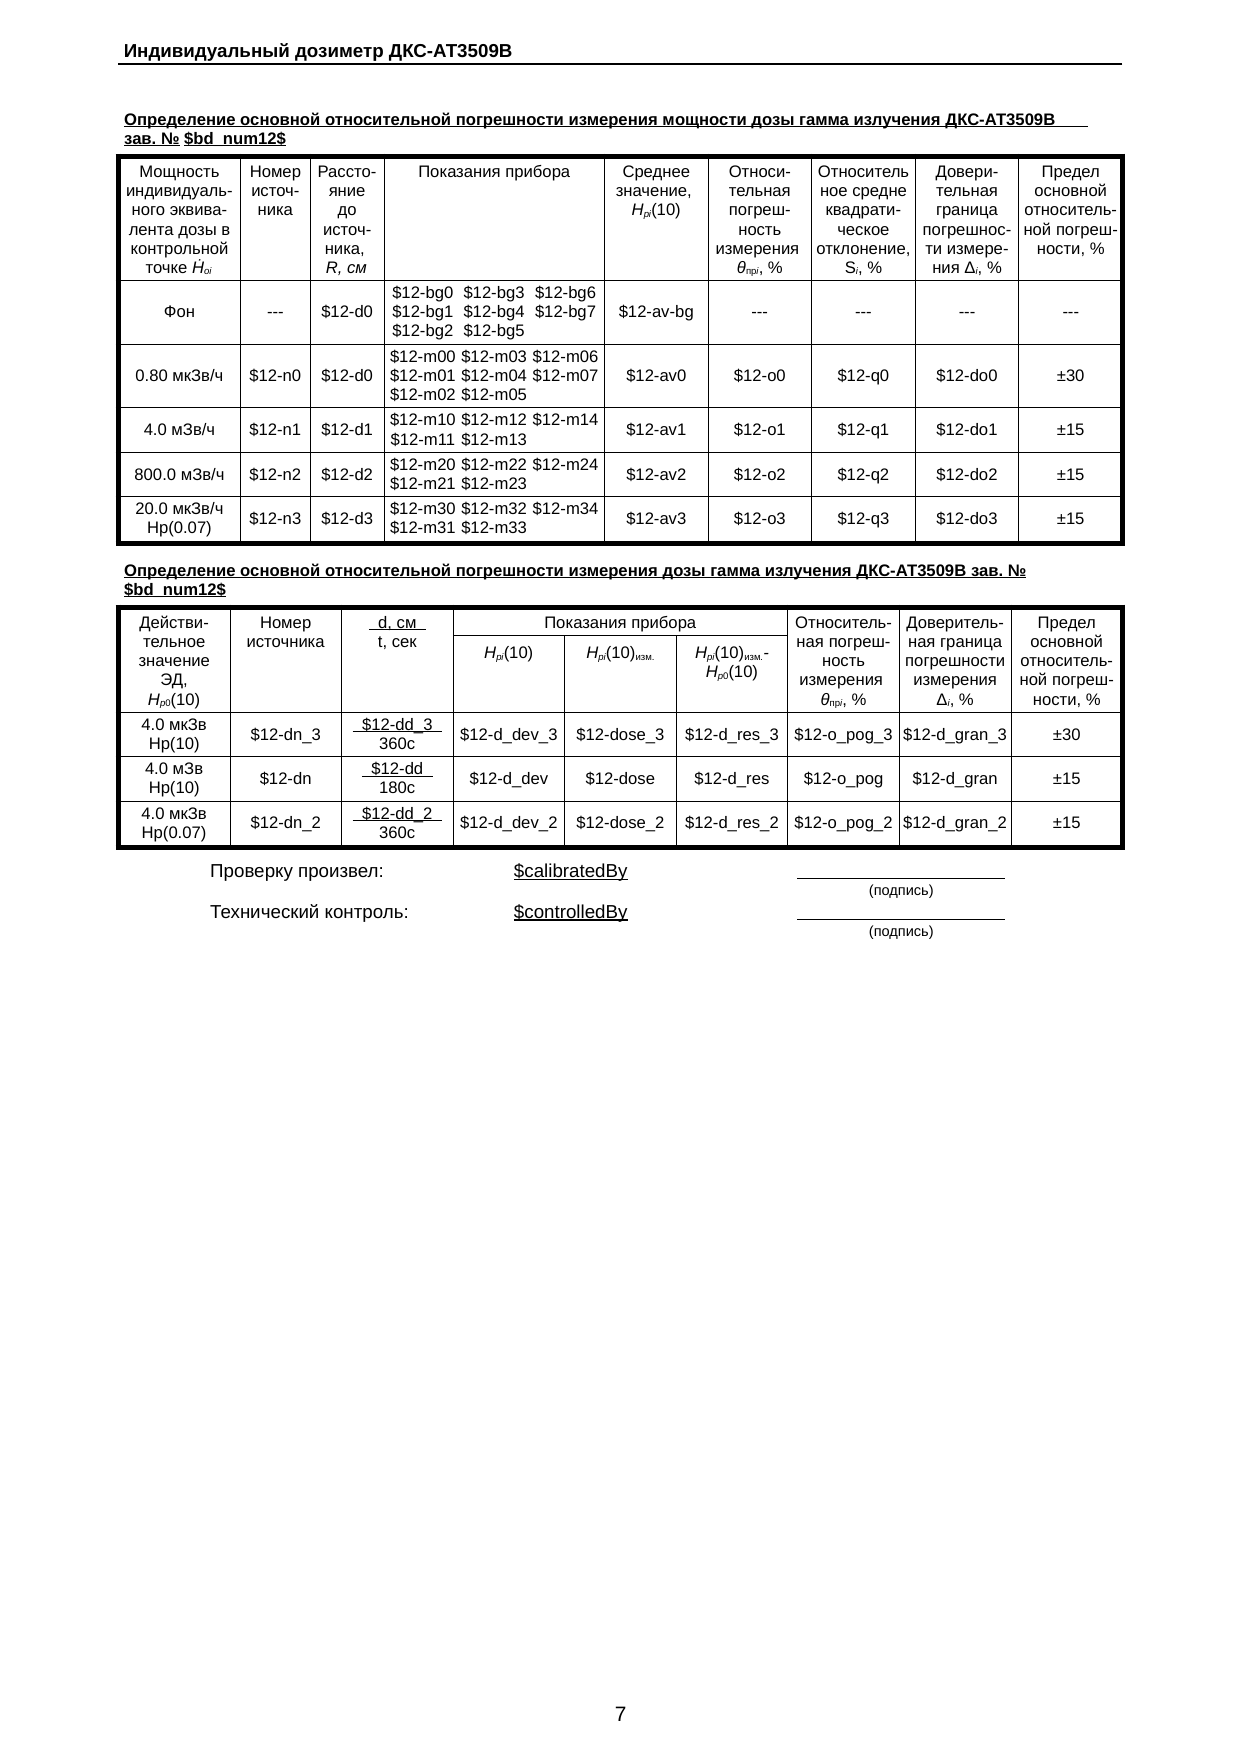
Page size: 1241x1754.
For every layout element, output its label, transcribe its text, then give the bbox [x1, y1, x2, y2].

table_cell --- [709, 281, 811, 343]
table_cell $12-dd 180c [342, 757, 453, 801]
table_cell Довери-тельная граница погрешнос-ти измере-ния Δi, % [916, 159, 1018, 280]
table_cell ±15 [1019, 497, 1120, 541]
table_cell $12-dose [565, 757, 676, 801]
table_cell $12-d0 [311, 281, 384, 343]
table_cell (подпись) [771, 922, 1031, 939]
table_cell $12-do0 [916, 345, 1018, 407]
table_cell $12-d_gran_3 [900, 713, 1011, 756]
table_cell $12-bg0 $12-bg1 $12-bg2 $12-bg3 $12-bg4 $12-bg5 $12-bg6 $12-bg7 [385, 281, 604, 343]
table_cell Фон [121, 281, 240, 343]
table_cell [514, 881, 771, 898]
table_cell $12-av-bg [605, 281, 708, 343]
table_header $calibratedBy [514, 858, 771, 881]
table_cell $12-d_gran [900, 757, 1011, 801]
table_cell Действи-тельное значение ЭД, Hp0(10) [121, 610, 230, 712]
table_cell Номер источника [231, 610, 341, 712]
table_cell Показания прибора [385, 159, 604, 280]
table_cell ±15 [1012, 757, 1120, 801]
table_cell Рассто-яние до источ-ника, R, см [311, 159, 384, 280]
table_cell --- [241, 281, 310, 343]
table_cell $12-n3 [241, 497, 310, 541]
table_cell $12-m30 $12-m31 $12-m32 $12-m33 $12-m34 [385, 497, 604, 541]
table_cell Относительное средне квадрати-ческое отклонение, Si, % [812, 159, 915, 280]
table_cell d, см t, сек [342, 610, 453, 712]
table_cell $12-q0 [812, 345, 915, 407]
table_cell $12-d3 [311, 497, 384, 541]
table_cell $12-d_dev_3 [454, 713, 564, 756]
table_cell $12-m20 $12-m21 $12-m22 $12-m23 $12-m24 [385, 453, 604, 496]
table_cell ±15 [1019, 453, 1120, 496]
table_cell $12-d2 [311, 453, 384, 496]
table_cell Мощность индивидуаль-ного эквива-лента дозы в контрольной точке Ḣoi [121, 159, 240, 280]
table_cell --- [812, 281, 915, 343]
table_cell 800.0 мЗв/ч [121, 453, 240, 496]
table_cell $12-av3 [605, 497, 708, 541]
table_cell $12-o_pog [788, 757, 899, 801]
table_cell ±15 [1012, 802, 1120, 845]
table_cell $12-dn [231, 757, 341, 801]
table_cell Технический контроль: [210, 898, 514, 922]
table_cell $12-dd_2 360c [342, 802, 453, 845]
table_cell $12-o1 [709, 408, 811, 452]
table_cell Показания прибора [454, 610, 787, 635]
table_cell Предел основной относитель-ной погреш-ности, % [1019, 159, 1120, 280]
table_cell [771, 898, 1031, 922]
table_cell [514, 922, 771, 939]
table_cell $12-dd_3 360c [342, 713, 453, 756]
table_cell $12-av2 [605, 453, 708, 496]
table_cell Hpi(10)изм. [565, 636, 676, 712]
table_cell 0.80 мкЗв/ч [121, 345, 240, 407]
table_cell Номер источ-ника [241, 159, 310, 280]
table_cell --- [916, 281, 1018, 343]
table_cell $12-m00 $12-m01 $12-m02 $12-m03 $12-m04 $12-m05 $12-m06 $12-m07 [385, 345, 604, 407]
table_cell Относи-тельная погреш-ность измерения θпрi, % [709, 159, 811, 280]
table_cell Hpi(10) [454, 636, 564, 712]
table_cell $12-d_dev [454, 757, 564, 801]
table_cell $12-d_res_2 [677, 802, 787, 845]
table_cell $12-n2 [241, 453, 310, 496]
table_header Проверку произвел: [210, 858, 514, 881]
table_cell $12-do3 [916, 497, 1018, 541]
table_cell $12-do2 [916, 453, 1018, 496]
table_cell $12-m10 $12-m11 $12-m12 $12-m13 $12-m14 [385, 408, 604, 452]
table_cell $12-o0 [709, 345, 811, 407]
table_cell $12-d1 [311, 408, 384, 452]
table_cell $12-d_res_3 [677, 713, 787, 756]
table_cell Доверитель-ная граница погрешности измерения Δi, % [900, 610, 1011, 712]
table_cell $12-o_pog_2 [788, 802, 899, 845]
table_header [771, 858, 1031, 881]
table_cell $12-o3 [709, 497, 811, 541]
table_header Определение основной относительной погрешности измерения мощности дозы гамма излучения ДКС-АТ3509B зав. № $bd_num12$ [118, 95, 1122, 153]
table_cell --- [1019, 281, 1120, 343]
table_cell [210, 922, 514, 939]
table_cell Hpi(10)изм.-Hp0(10) [677, 636, 787, 712]
table_cell $12-o_pog_3 [788, 713, 899, 756]
table_cell $12-dose_2 [565, 802, 676, 845]
table_cell $12-n1 [241, 408, 310, 452]
table_cell $12-av0 [605, 345, 708, 407]
table_cell 4.0 мЗв/ч [121, 408, 240, 452]
table_cell $12-n0 [241, 345, 310, 407]
table_cell 20.0 мкЗв/ч Hp(0.07) [121, 497, 240, 541]
table_cell 4.0 мкЗв Hp(0.07) [121, 802, 230, 845]
table_cell ±30 [1012, 713, 1120, 756]
table_cell Среднее значение, Hpi(10) [605, 159, 708, 280]
table_cell 4.0 мЗв Hp(10) [121, 757, 230, 801]
table_cell $12-d_dev_2 [454, 802, 564, 845]
table_cell $12-d_gran_2 [900, 802, 1011, 845]
table_cell Относитель-ная погреш-ность измерения θпрi, % [788, 610, 899, 712]
table_cell $12-do1 [916, 408, 1018, 452]
table_cell ±30 [1019, 345, 1120, 407]
table_cell Предел основной относитель-ной погреш-ности, % [1012, 610, 1120, 712]
table_cell $12-q3 [812, 497, 915, 541]
table_cell $12-dose_3 [565, 713, 676, 756]
table_cell $12-dn_2 [231, 802, 341, 845]
table_cell $controlledBy [514, 898, 771, 922]
table_cell $12-d0 [311, 345, 384, 407]
table_cell $12-q1 [812, 408, 915, 452]
table_cell [210, 881, 514, 898]
table_cell $12-d_res [677, 757, 787, 801]
table_cell $12-o2 [709, 453, 811, 496]
table_cell ±15 [1019, 408, 1120, 452]
table_cell $12-dn_3 [231, 713, 341, 756]
table_header Определение основной относительной погрешности измерения дозы гамма излучения ДКС-АТ3509B зав. № $bd_num12$ [118, 546, 1122, 604]
table_cell (подпись) [771, 881, 1031, 898]
table_cell $12-av1 [605, 408, 708, 452]
table_cell 4.0 мкЗв Hp(10) [121, 713, 230, 756]
table_cell $12-q2 [812, 453, 915, 496]
